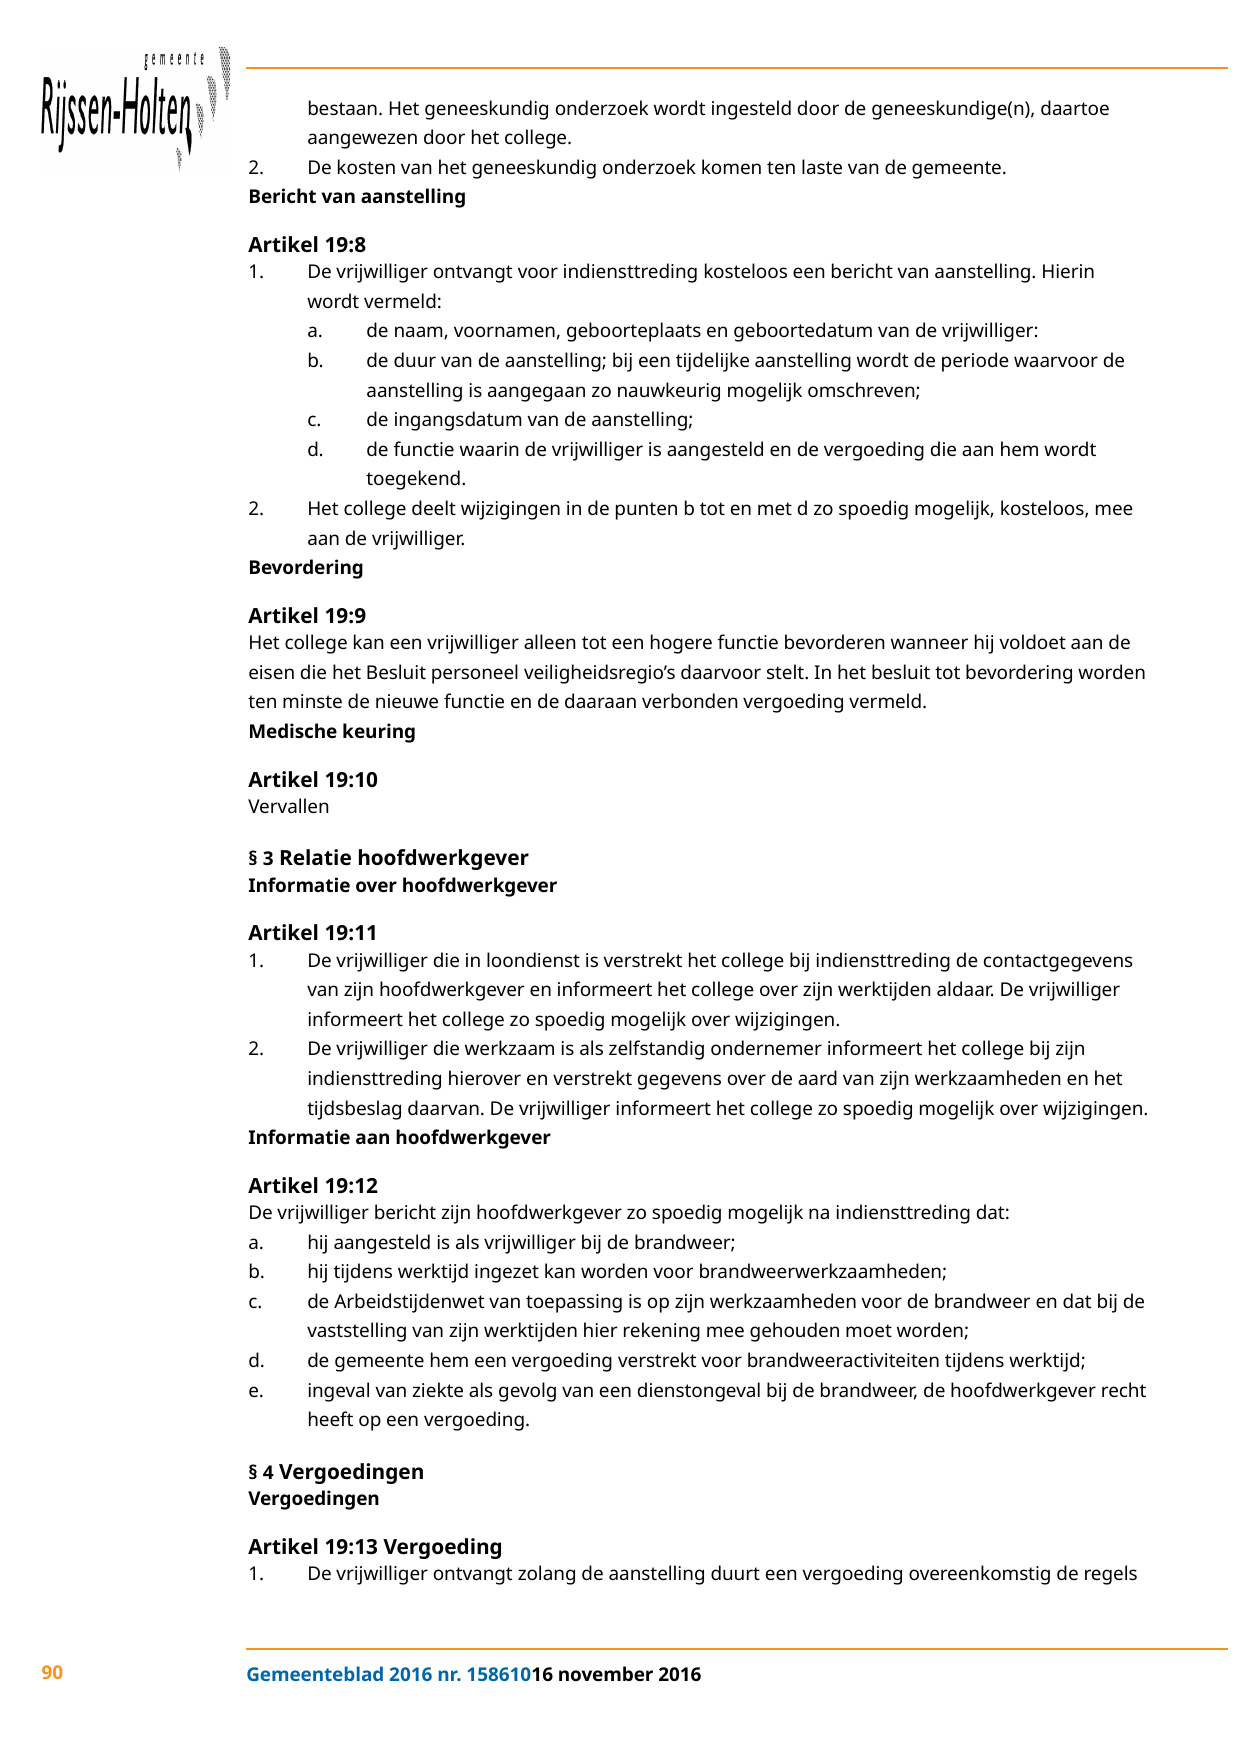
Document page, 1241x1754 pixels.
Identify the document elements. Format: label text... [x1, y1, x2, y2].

text Artikel 19:12 [248, 1171, 1152, 1199]
text § 3 Relatie hoofdwerkgever [248, 843, 1152, 872]
text Het college kan een vrijwilliger alleen tot een hogere functie bevorderen wanneer hij voldoet aan de eisen die het Besluit personeel veiligheidsregio’s daarvoor stelt. In het besluit tot bevordering worden ten minste de nieuwe functie en de daaraan verbonden vergoeding vermeld. [248, 629, 1152, 714]
text Medische keuring [248, 718, 1152, 744]
text Vervallen [248, 793, 1152, 819]
list De vrijwilliger die werkzaam is als zelfstandig ondernemer informeert het college bij zijn indiensttreding hierover en verstrekt gegevens over de aard van zijn werkzaamheden en het tijdsbeslag daarvan. De vrijwilliger informeert het college zo spoedig mogelijk over wijzigingen. [248, 1036, 1152, 1121]
list de gemeente hem een vergoeding verstrekt voor brandweeractiviteiten tijdens werktijd; [248, 1347, 1152, 1373]
text Artikel 19:13 Vergoeding [248, 1532, 1152, 1560]
text Artikel 19:10 [248, 765, 1152, 793]
list De vrijwilliger ontvangt voor indiensttreding kosteloos een bericht van aanstelling. Hierin wordt vermeld: [248, 258, 1152, 314]
text De vrijwilliger bericht zijn hoofdwerkgever zo spoedig mogelijk na indiensttreding dat: [248, 1199, 1152, 1225]
text Artikel 19:8 [248, 230, 1152, 258]
text Informatie over hoofdwerkgever [248, 872, 1152, 898]
list Het college deelt wijzigingen in de punten b tot en met d zo spoedig mogelijk, kosteloos, mee aan de vrijwilliger. [248, 495, 1152, 551]
list hij tijdens werktijd ingezet kan worden voor brandweerwerkzaamheden; [248, 1258, 1152, 1284]
text Artikel 19:9 [248, 601, 1152, 629]
list de ingangsdatum van de aanstelling; [307, 406, 1152, 432]
list bestaan. Het geneeskundig onderzoek wordt ingesteld door de geneeskundige(n), daartoe aangewezen door het college. [248, 95, 1152, 150]
text Bevordering [248, 554, 1152, 580]
text Vergoedingen [248, 1485, 1152, 1511]
text Bericht van aanstelling [248, 183, 1152, 209]
list de naam, voornamen, geboorteplaats en geboortedatum van de vrijwilliger: [307, 318, 1152, 343]
list de Arbeidstijdenwet van toepassing is op zijn werkzaamheden voor de brandweer en dat bij de vaststelling van zijn werktijden hier rekening mee gehouden moet worden; [248, 1288, 1152, 1343]
list de duur van de aanstelling; bij een tijdelijke aanstelling wordt de periode waarvoor de aanstelling is aangegaan zo nauwkeurig mogelijk omschreven; [307, 347, 1152, 403]
picture [41, 47, 231, 172]
text § 4 Vergoedingen [248, 1457, 1152, 1485]
list ingeval van ziekte als gevolg van een dienstongeval bij de brandweer, de hoofdwerkgever recht heeft op een vergoeding. [248, 1377, 1152, 1432]
list De kosten van het geneeskundig onderzoek komen ten laste van de gemeente. [248, 154, 1152, 180]
list hij aangesteld is als vrijwilliger bij de brandweer; [248, 1229, 1152, 1255]
list De vrijwilliger ontvangt zolang de aanstelling duurt een vergoeding overeenkomstig de regels [248, 1560, 1152, 1586]
text Informatie aan hoofdwerkgever [248, 1124, 1152, 1150]
list de functie waarin de vrijwilliger is aangesteld en de vergoeding die aan hem wordt toegekend. [307, 436, 1152, 491]
text Artikel 19:11 [248, 918, 1152, 947]
list De vrijwilliger die in loondienst is verstrekt het college bij indiensttreding de contactgegevens van zijn hoofdwerkgever en informeert het college over zijn werktijden aldaar. De vrijwilliger informeert het college zo spoedig mogelijk over wijzigingen. [248, 947, 1152, 1032]
